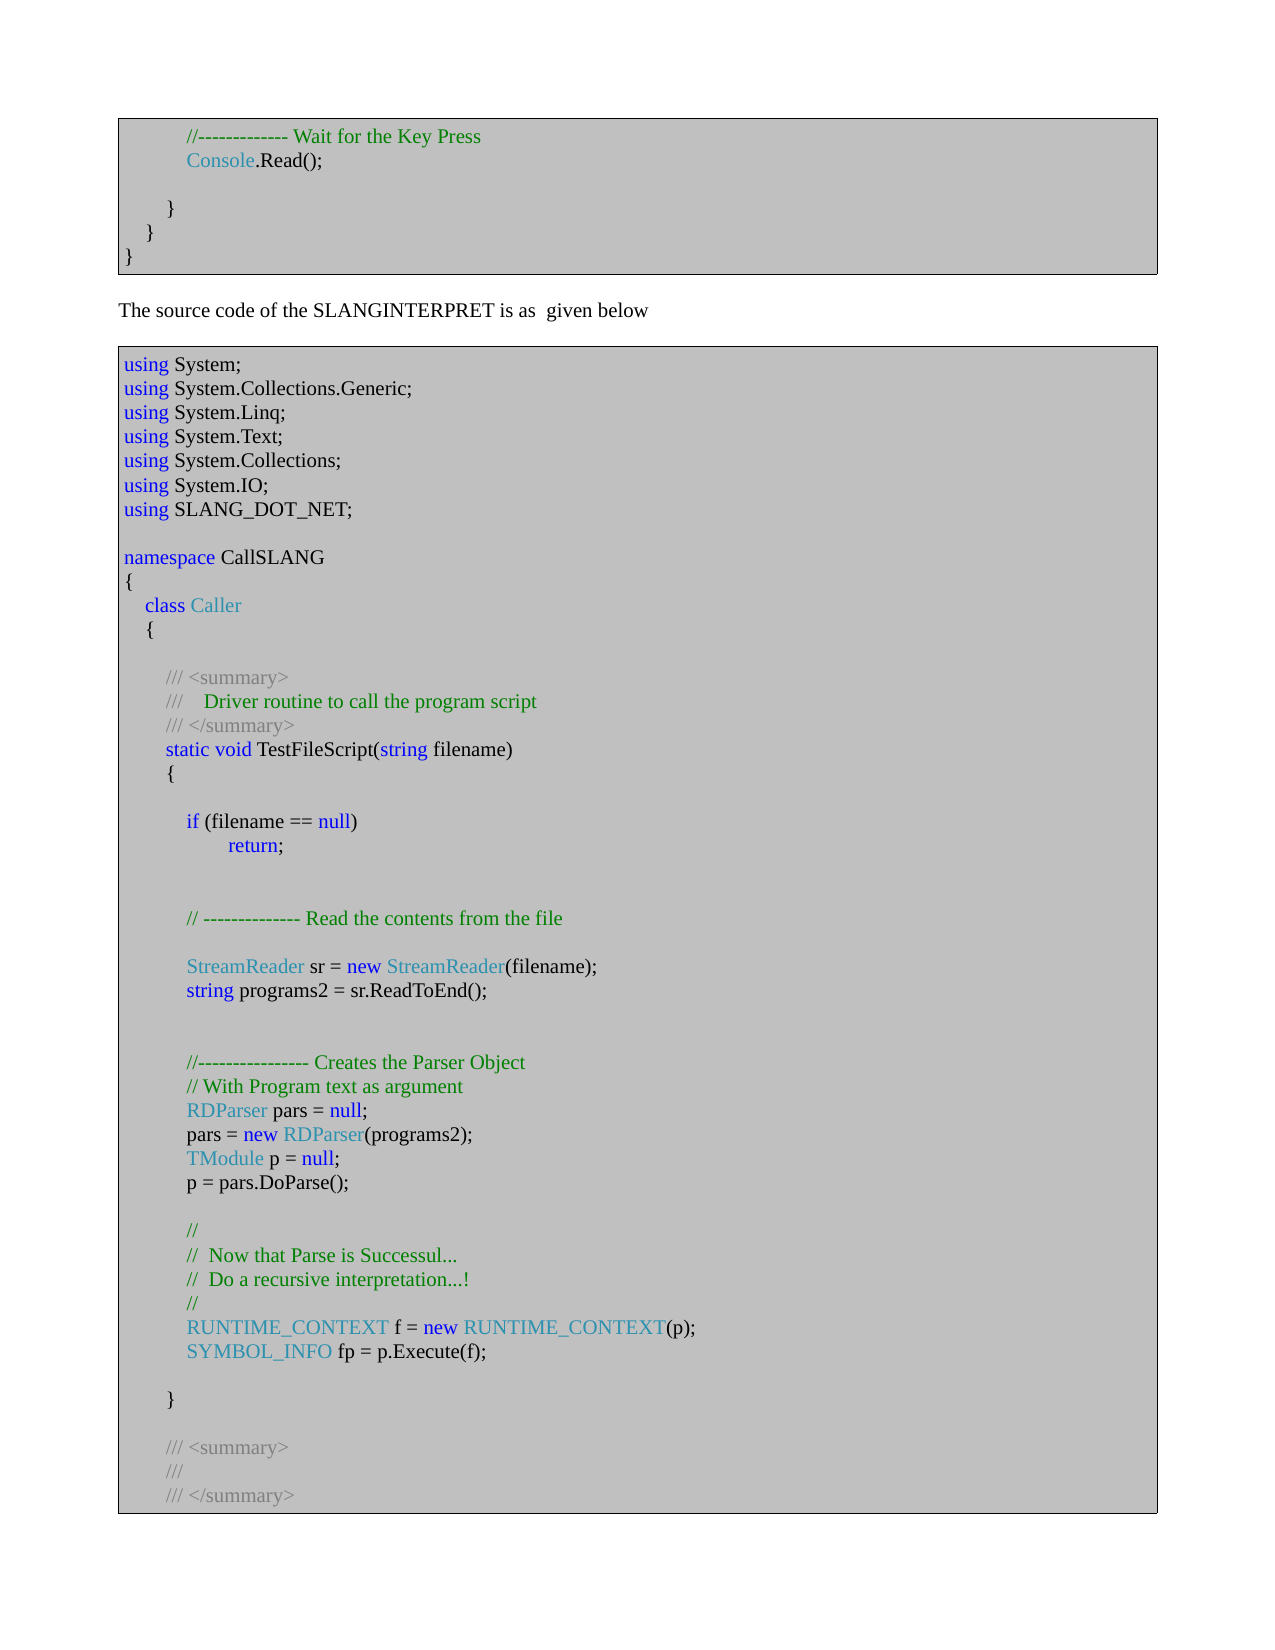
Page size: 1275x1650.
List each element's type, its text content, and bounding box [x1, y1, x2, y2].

table_header using System; using System.Collections.Generic; using System.Linq; using System.Text; using System.Collections; using System.IO; using SLANG_DOT_NET; namespace CallSLANG { class Caller { /// <summary> /// Driver routine to call the program script /// </summary> static void TestFileScript(string filename) { if (filename == null) return; // -------------- Read the contents from the file StreamReader sr = new StreamReader(filename); string programs2 = sr.ReadToEnd(); //---------------- Creates the Parser Object // With Program text as argument RDParser pars = null; pars = new RDParser(programs2); TModule p = null; p = pars.DoParse(); // // Now that Parse is Successul... // Do a recursive interpretation...! // RUNTIME_CONTEXT f = new RUNTIME_CONTEXT(p); SYMBOL_INFO fp = p.Execute(f); } /// <summary> /// /// </summary> [119, 347, 1157, 1513]
table_header //------------- Wait for the Key Press Console.Read(); } } } [119, 119, 1157, 274]
text The source code of the SLANGINTERPRET is as given below [118, 298, 1157, 322]
